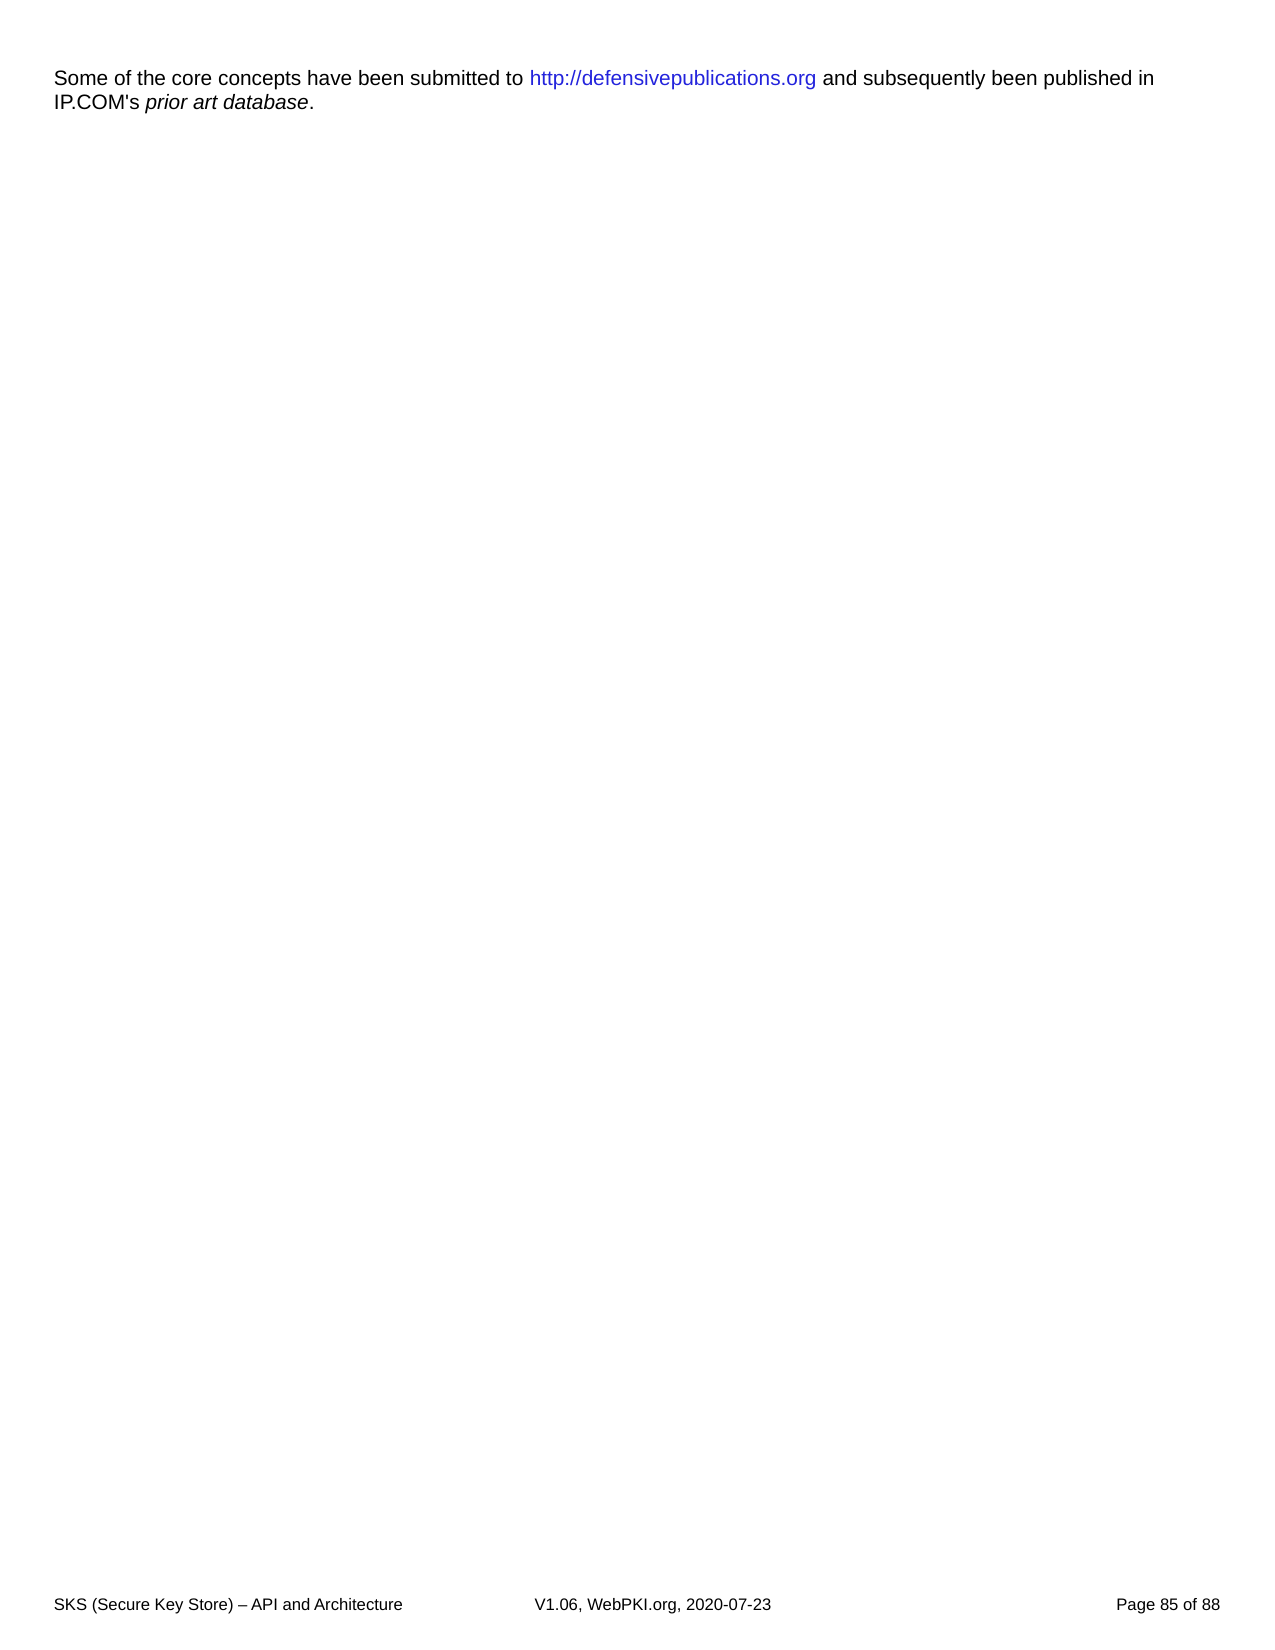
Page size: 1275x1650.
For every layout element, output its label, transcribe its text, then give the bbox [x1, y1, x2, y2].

text Some of the core concepts have been submitted to http://defensivepublications.org and subsequently been published in IP.COM's prior art database. [54, 66, 1221, 114]
